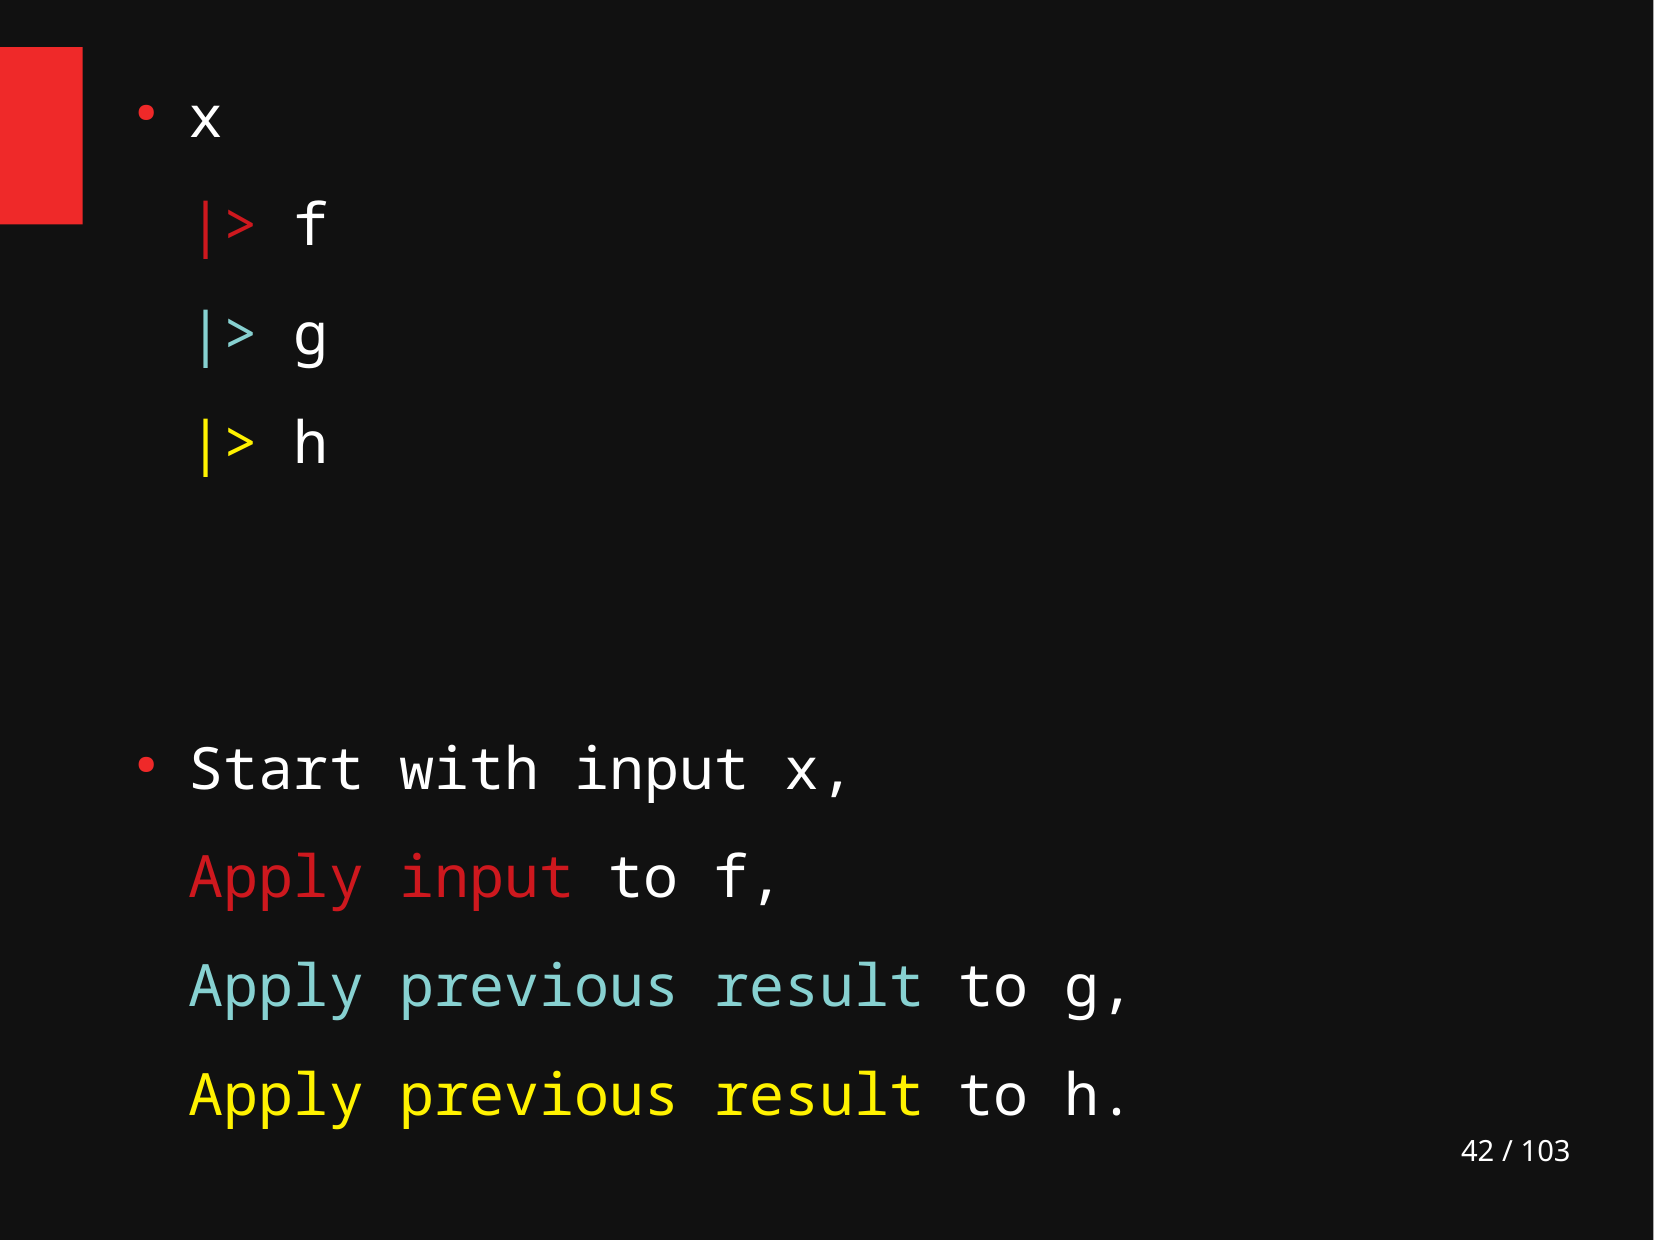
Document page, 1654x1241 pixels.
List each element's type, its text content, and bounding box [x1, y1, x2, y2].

list x |> f |> g |> h Start with input x, Apply input to f, Apply previous result to g, Apply previous result to h. [118, 75, 1536, 1074]
